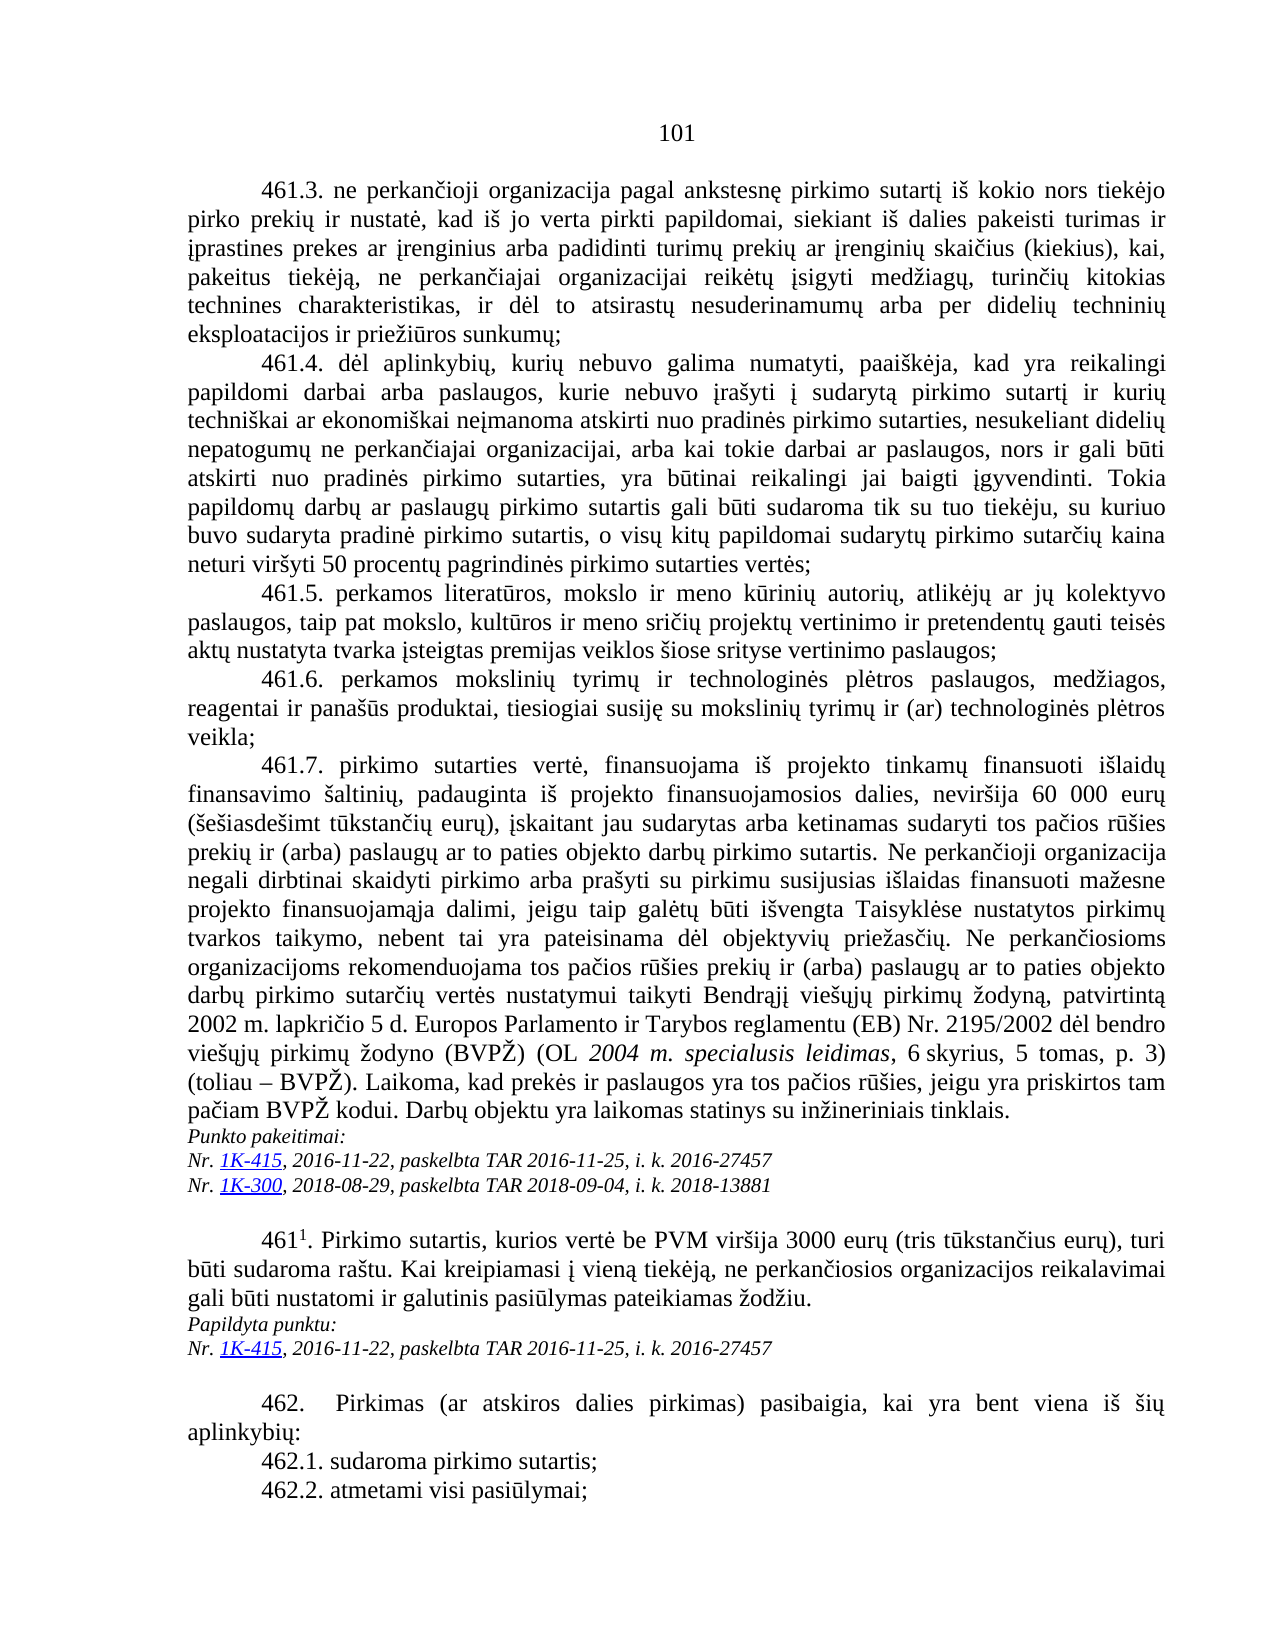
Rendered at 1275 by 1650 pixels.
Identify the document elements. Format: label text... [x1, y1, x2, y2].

text 4611. Pirkimo sutartis, kurios vertė be PVM viršija 3000 eurų (tris tūkstančius eurų), turi būti sudaroma raštu. Kai kreipiamasi į vieną tiekėją, ne perkančiosios organizacijos reikalavimai gali būti nustatomi ir galutinis pasiūlymas pateikiamas žodžiu. [187, 1225, 1167, 1312]
text 462. Pirkimas (ar atskiros dalies pirkimas) pasibaigia, kai yra bent viena iš šių aplinkybių: [187, 1388, 1167, 1446]
text Papildyta punktu: [187, 1312, 1167, 1336]
text 461.4. dėl aplinkybių, kurių nebuvo galima numatyti, paaiškėja, kad yra reikalingi papildomi darbai arba paslaugos, kurie nebuvo įrašyti į sudarytą pirkimo sutartį ir kurių techniškai ar ekonomiškai neįmanoma atskirti nuo pradinės pirkimo sutarties, nesukeliant didelių nepatogumų ne perkančiajai organizacijai, arba kai tokie darbai ar paslaugos, nors ir gali būti atskirti nuo pradinės pirkimo sutarties, yra būtinai reikalingi jai baigti įgyvendinti. Tokia papildomų darbų ar paslaugų pirkimo sutartis gali būti sudaroma tik su tuo tiekėju, su kuriuo buvo sudaryta pradinė pirkimo sutartis, o visų kitų papildomai sudarytų pirkimo sutarčių kaina neturi viršyti 50 procentų pagrindinės pirkimo sutarties vertės; [187, 348, 1167, 578]
text Nr. 1K-300, 2018-08-29, paskelbta TAR 2018-09-04, i. k. 2018-13881 [187, 1172, 1167, 1197]
text Punkto pakeitimai: [187, 1124, 1167, 1148]
text 462.2. atmetami visi pasiūlymai; [187, 1475, 1167, 1503]
text 462.1. sudaroma pirkimo sutartis; [187, 1446, 1167, 1475]
text Nr. 1K-415, 2016-11-22, paskelbta TAR 2016-11-25, i. k. 2016-27457 [187, 1148, 1167, 1172]
text Nr. 1K-415, 2016-11-22, paskelbta TAR 2016-11-25, i. k. 2016-27457 [187, 1336, 1167, 1360]
text 461.3. ne perkančioji organizacija pagal ankstesnę pirkimo sutartį iš kokio nors tiekėjo pirko prekių ir nustatė, kad iš jo verta pirkti papildomai, siekiant iš dalies pakeisti turimas ir įprastines prekes ar įrenginius arba padidinti turimų prekių ar įrenginių skaičius (kiekius), kai, pakeitus tiekėją, ne perkančiajai organizacijai reikėtų įsigyti medžiagų, turinčių kitokias technines charakteristikas, ir dėl to atsirastų nesuderinamumų arba per didelių techninių eksploatacijos ir priežiūros sunkumų; [187, 176, 1167, 348]
text 461.6. perkamos mokslinių tyrimų ir technologinės plėtros paslaugos, medžiagos, reagentai ir panašūs produktai, tiesiogiai susiję su mokslinių tyrimų ir (ar) technologinės plėtros veikla; [187, 664, 1167, 751]
text 461.7. pirkimo sutarties vertė, finansuojama iš projekto tinkamų finansuoti išlaidų finansavimo šaltinių, padauginta iš projekto finansuojamosios dalies, neviršija 60 000 eurų (šešiasdešimt tūkstančių eurų), įskaitant jau sudarytas arba ketinamas sudaryti tos pačios rūšies prekių ir (arba) paslaugų ar to paties objekto darbų pirkimo sutartis. Ne perkančioji organizacija negali dirbtinai skaidyti pirkimo arba prašyti su pirkimu susijusias išlaidas finansuoti mažesne projekto finansuojamąja dalimi, jeigu taip galėtų būti išvengta Taisyklėse nustatytos pirkimų tvarkos taikymo, nebent tai yra pateisinama dėl objektyvių priežasčių. Ne perkančiosioms organizacijoms rekomenduojama tos pačios rūšies prekių ir (arba) paslaugų ar to paties objekto darbų pirkimo sutarčių vertės nustatymui taikyti Bendrąjį viešųjų pirkimų žodyną, patvirtintą 2002 m. lapkričio 5 d. Europos Parlamento ir Tarybos reglamentu (EB) Nr. 2195/2002 dėl bendro viešųjų pirkimų žodyno (BVPŽ) (OL 2004 m. specialusis leidimas, 6 skyrius, 5 tomas, p. 3) (toliau – BVPŽ). Laikoma, kad prekės ir paslaugos yra tos pačios rūšies, jeigu yra priskirtos tam pačiam BVPŽ kodui. Darbų objektu yra laikomas statinys su inžineriniais tinklais. [187, 751, 1167, 1124]
text 461.5. perkamos literatūros, mokslo ir meno kūrinių autorių, atlikėjų ar jų kolektyvo paslaugos, taip pat mokslo, kultūros ir meno sričių projektų vertinimo ir pretendentų gauti teisės aktų nustatyta tvarka įsteigtas premijas veiklos šiose srityse vertinimo paslaugos; [187, 578, 1167, 664]
